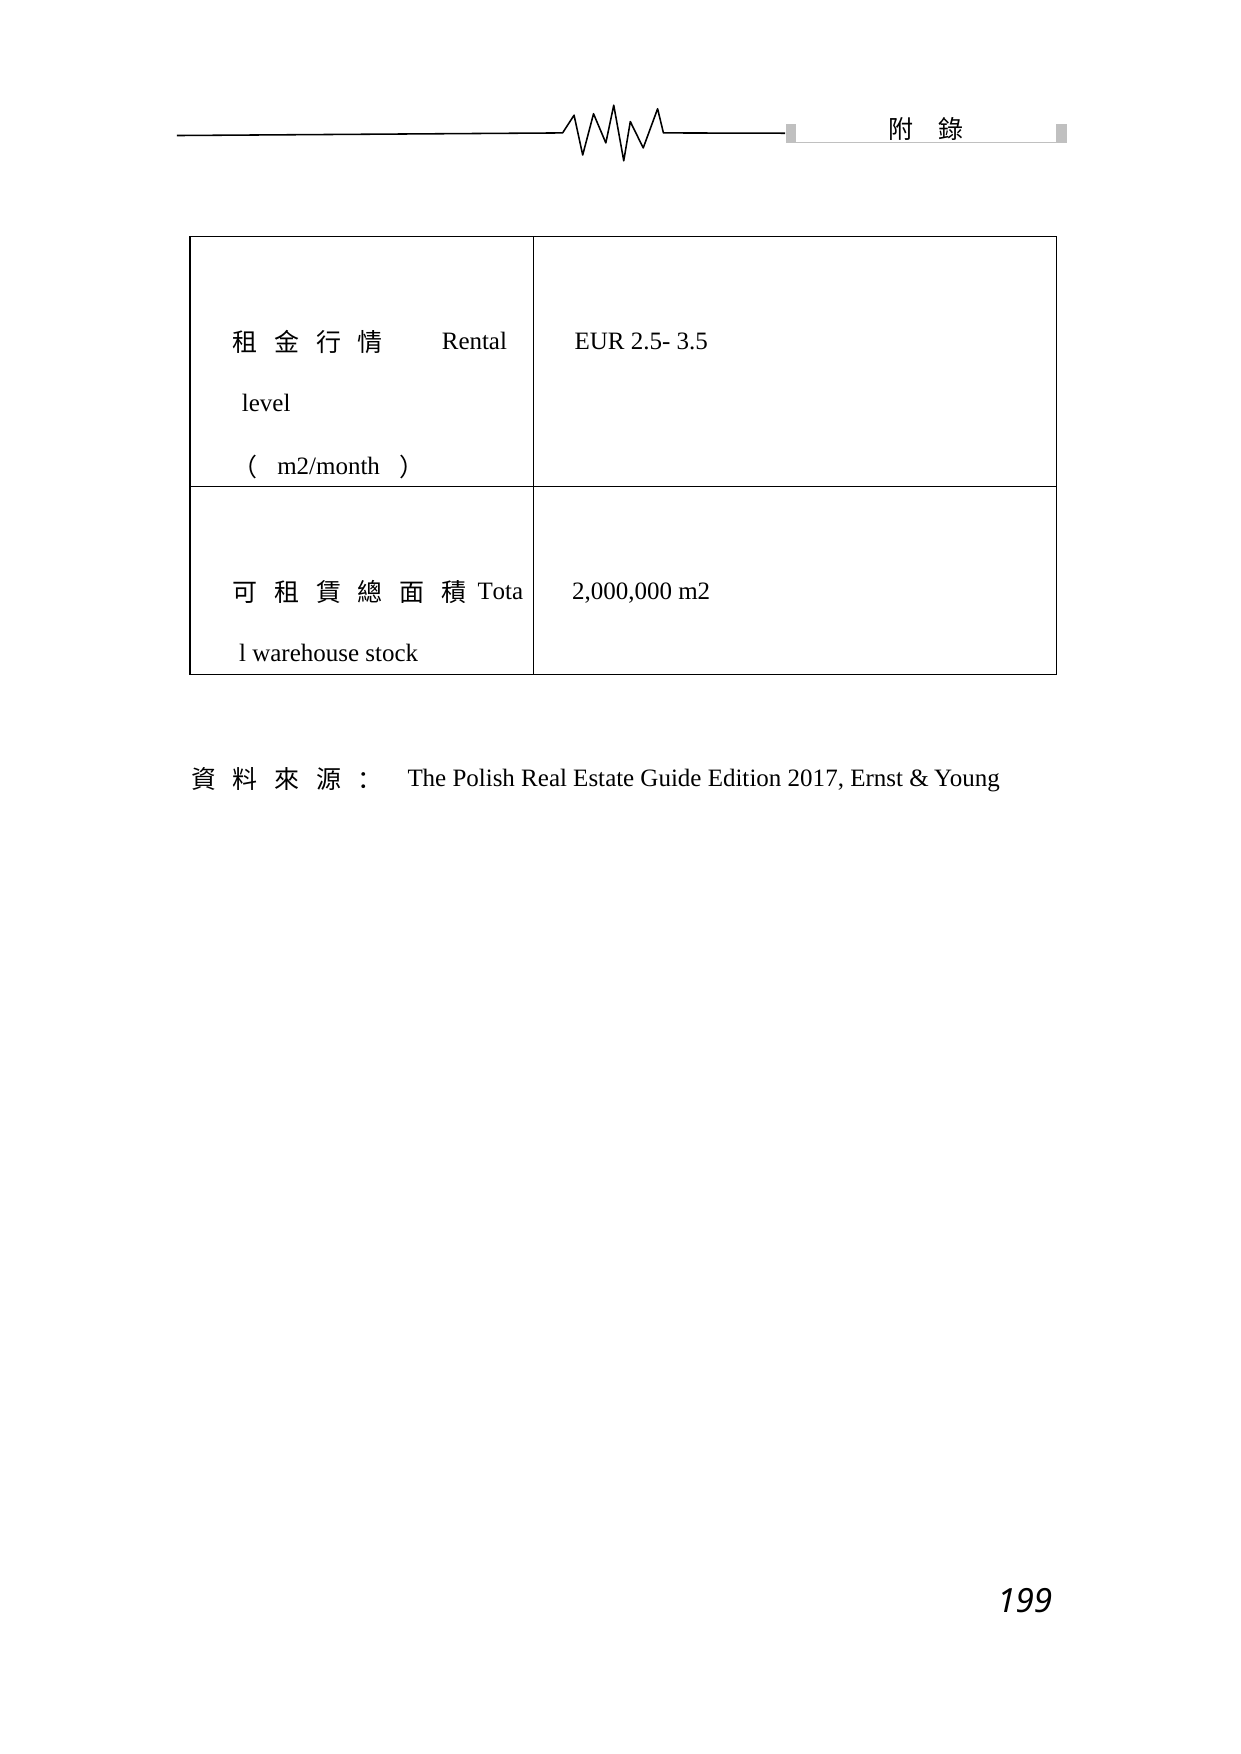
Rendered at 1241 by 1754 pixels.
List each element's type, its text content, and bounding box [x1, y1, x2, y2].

table_cell 可租賃總面積Total warehouse stock [191, 487, 533, 674]
table_cell 租金行情 Rental level （m2/month） [191, 237, 533, 486]
table_cell 2,000,000 m2 [534, 487, 1056, 674]
table_cell EUR 2.5- 3.5 [534, 237, 1056, 486]
text 資料來源：The Polish Real Estate Guide Edition 2017, Ernst & Young [183, 736, 1058, 799]
